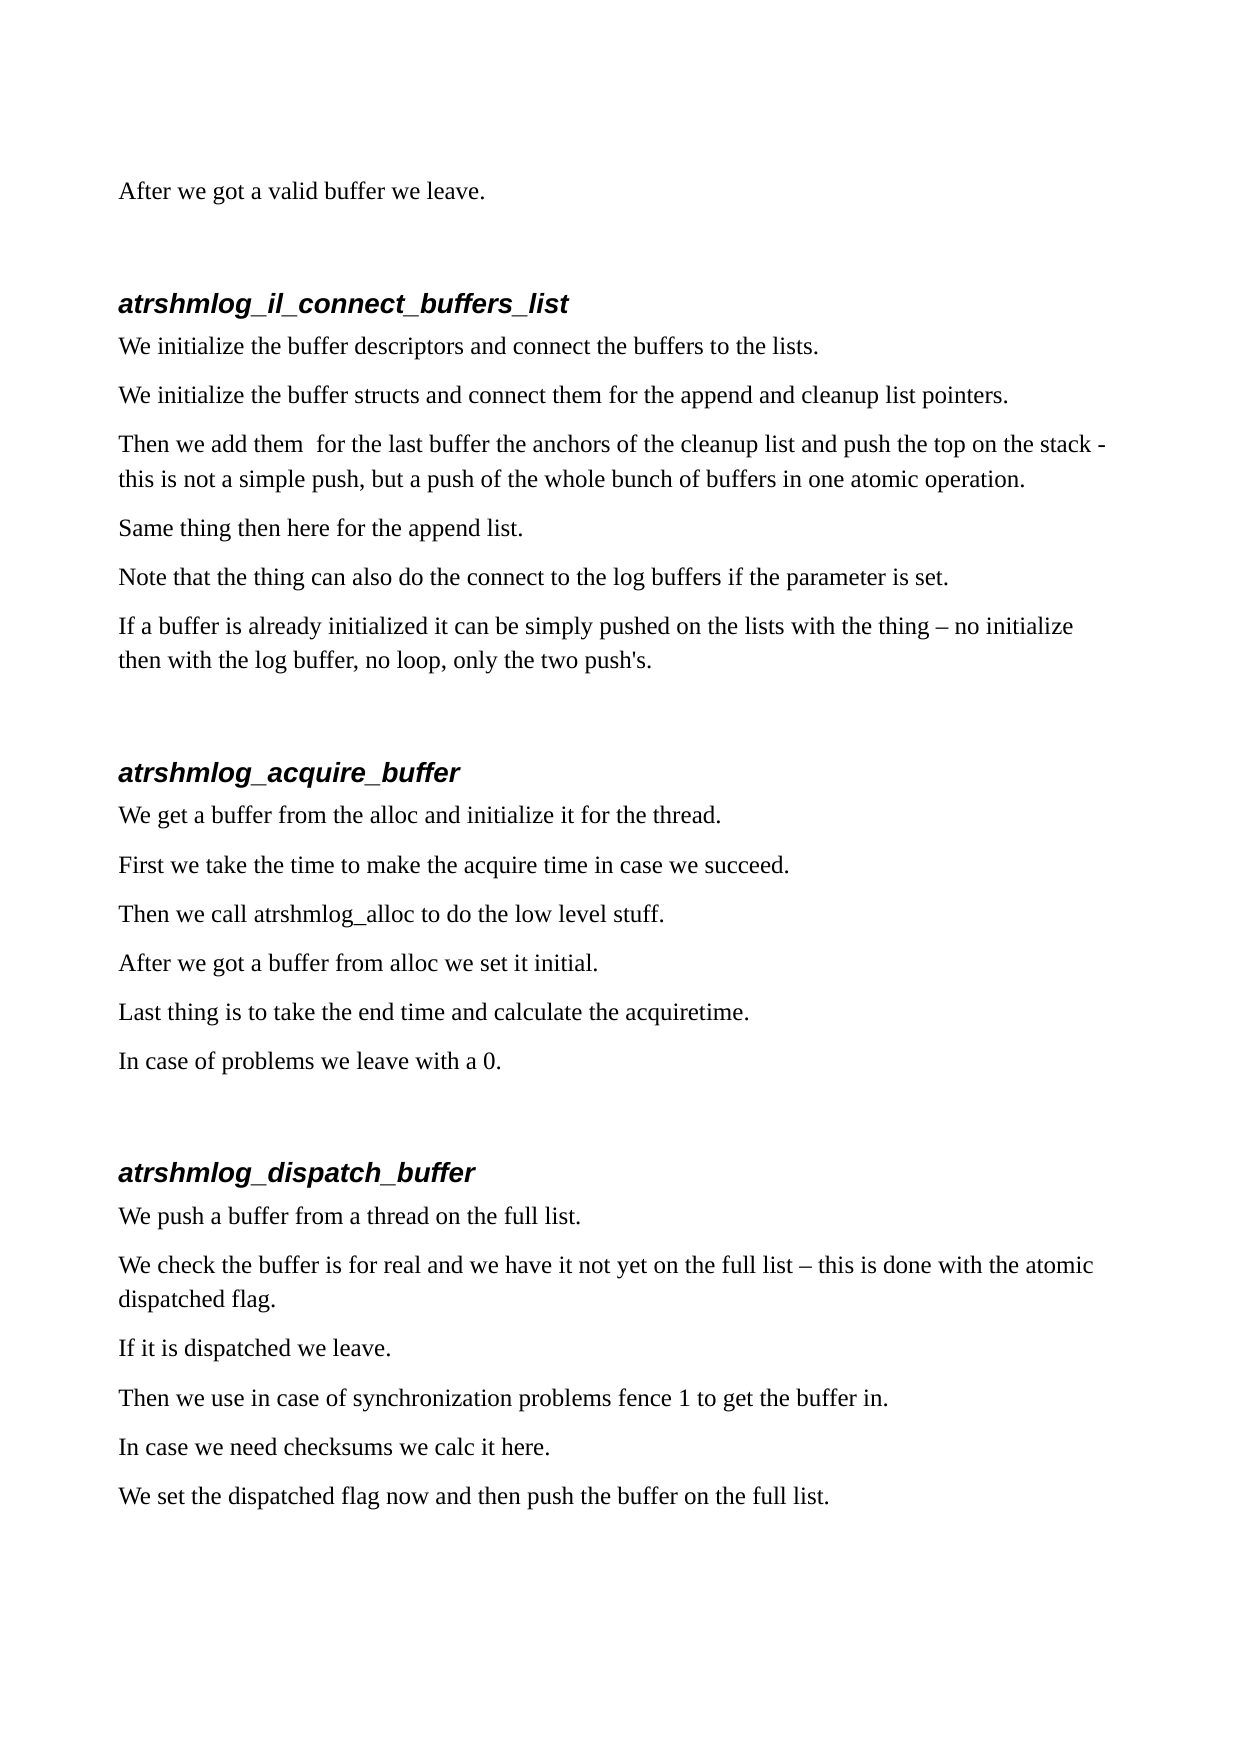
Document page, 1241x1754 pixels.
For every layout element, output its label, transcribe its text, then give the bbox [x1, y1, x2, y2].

text Same thing then here for the append list. [118, 513, 1122, 542]
text In case of problems we leave with a 0. [118, 1046, 1122, 1075]
text After we got a buffer from alloc we set it initial. [118, 948, 1122, 977]
text Then we use in case of synchronization problems fence 1 to get the buffer in. [118, 1383, 1122, 1411]
text Note that the thing can also do the connect to the log buffers if the parameter is set. [118, 562, 1122, 591]
text Last thing is to take the end time and calculate the acquiretime. [118, 997, 1122, 1026]
text In case we need checksums we calc it here. [118, 1432, 1122, 1460]
text We get a buffer from the alloc and initialize it for the thread. [118, 801, 1122, 829]
text We initialize the buffer structs and connect them for the append and cleanup list pointers. [118, 380, 1122, 409]
text After we got a valid buffer we leave. [118, 176, 1122, 205]
text If a buffer is already initialized it can be simply pushed on the lists with the thing – no initialize then with the log buffer, no loop, only the two push's. [118, 611, 1122, 674]
text We push a buffer from a thread on the full list. [118, 1201, 1122, 1230]
text Then we call atrshmlog_alloc to do the low level stuff. [118, 899, 1122, 927]
subtitle atrshmlog_il_connect_buffers_list [118, 287, 1122, 319]
text We initialize the buffer descriptors and connect the buffers to the lists. [118, 331, 1122, 360]
text Then we add them for the last buffer the anchors of the cleanup list and push the top on the stack - this is not a simple push, but a push of the whole bunch of buffers in one atomic operation. [118, 429, 1122, 493]
text We check the buffer is for real and we have it not yet on the full list – this is done with the atomic dispatched flag. [118, 1250, 1122, 1313]
subtitle atrshmlog_acquire_buffer [118, 756, 1122, 788]
text We set the dispatched flag now and then push the buffer on the full list. [118, 1481, 1122, 1509]
text First we take the time to make the acquire time in case we succeed. [118, 850, 1122, 878]
subtitle atrshmlog_dispatch_buffer [118, 1157, 1122, 1188]
text If it is dispatched we leave. [118, 1333, 1122, 1362]
